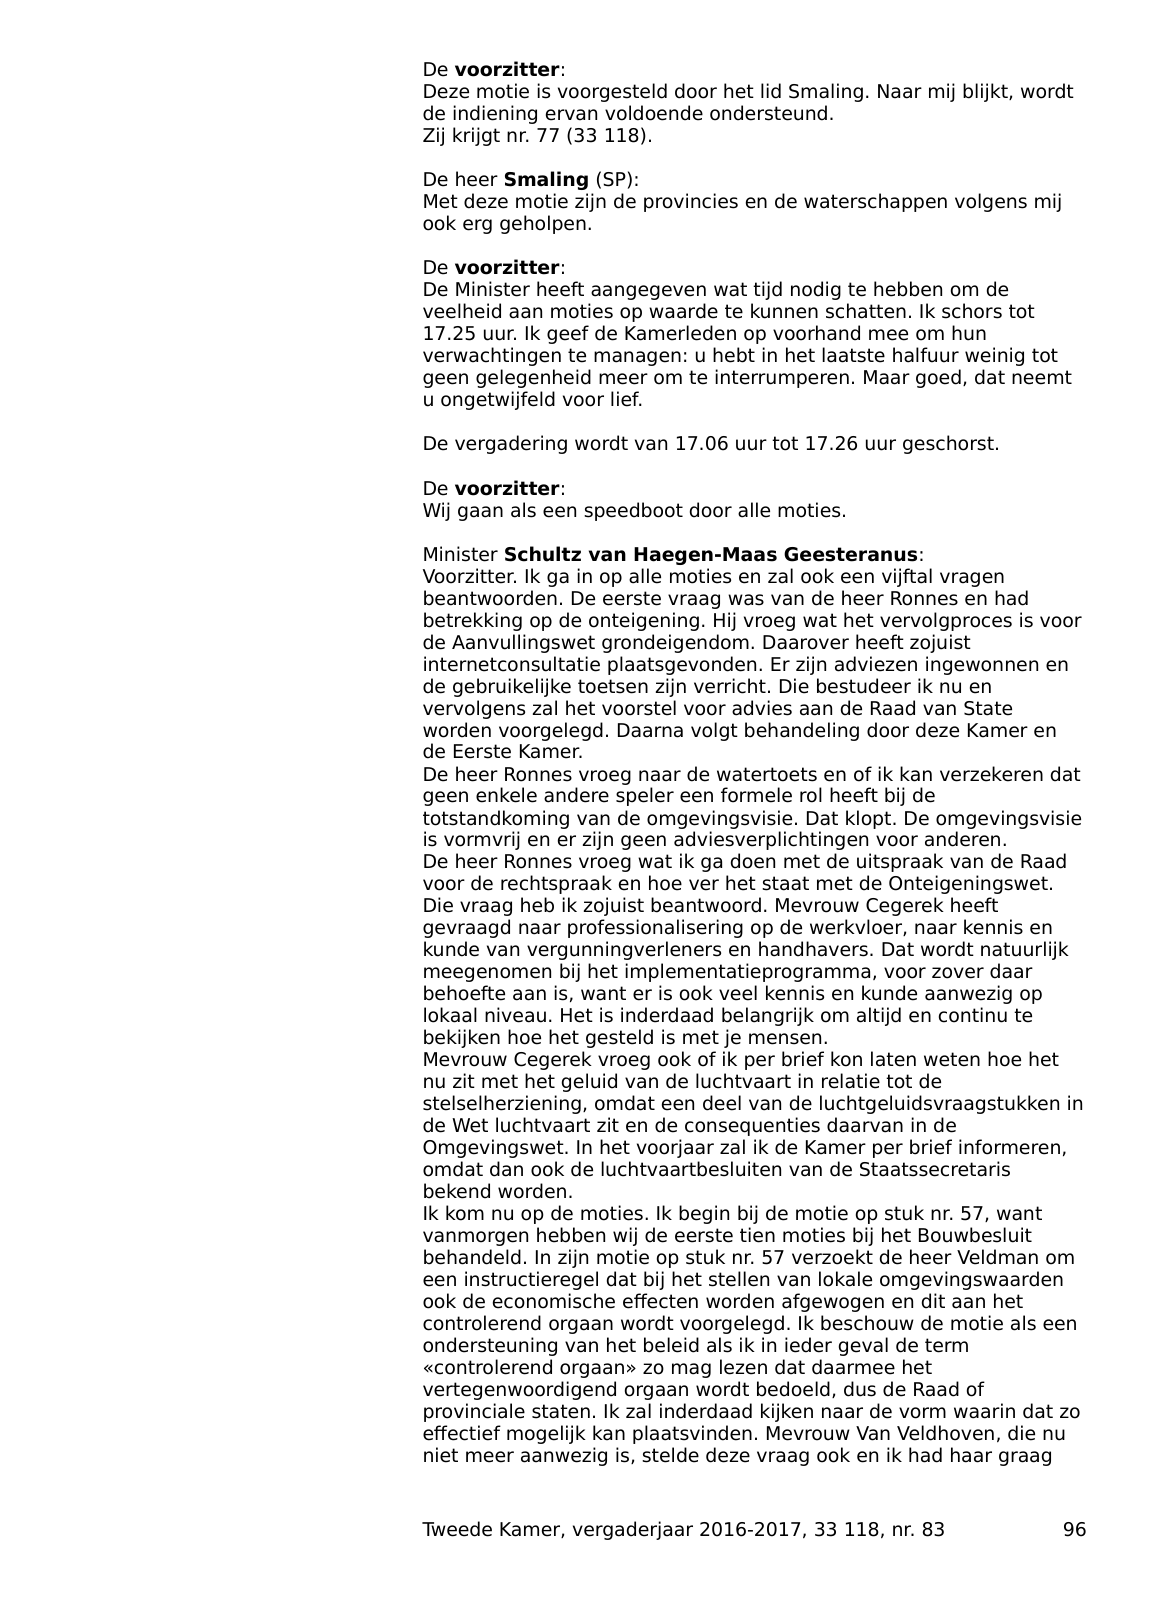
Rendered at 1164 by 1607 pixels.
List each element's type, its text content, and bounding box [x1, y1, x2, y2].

text Wij gaan als een speedboot door alle moties. [422, 499, 1087, 521]
text De Minister heeft aangegeven wat tijd nodig te hebben om de veelheid aan moties op waarde te kunnen schatten. Ik schors tot 17.25 uur. Ik geef de Kamerleden op voorhand mee om hun verwachtingen te managen: u hebt in het laatste halfuur weinig tot geen gelegenheid meer om te interrumperen. Maar goed, dat neemt u ongetwijfeld voor lief. [422, 279, 1087, 411]
text Met deze motie zijn de provincies en de waterschappen volgens mij ook erg geholpen. [422, 191, 1087, 235]
text Zij krijgt nr. 77 (33 118). [422, 125, 1087, 147]
text Deze motie is voorgesteld door het lid Smaling. Naar mij blijkt, wordt de indiening ervan voldoende ondersteund. [422, 81, 1087, 125]
text De heer Smaling (SP): [422, 169, 1087, 191]
text De vergadering wordt van 17.06 uur tot 17.26 uur geschorst. [422, 433, 1087, 455]
text De voorzitter: [422, 477, 1087, 499]
text Voorzitter. Ik ga in op alle moties en zal ook een vijftal vragen beantwoorden. De eerste vraag was van de heer Ronnes en had betrekking op de onteigening. Hij vroeg wat het vervolgproces is voor de Aanvullingswet grondeigendom. Daarover heeft zojuist internetconsultatie plaatsgevonden. Er zijn adviezen ingewonnen en de gebruikelijke toetsen zijn verricht. Die bestudeer ik nu en vervolgens zal het voorstel voor advies aan de Raad van State worden voorgelegd. Daarna volgt behandeling door deze Kamer en de Eerste Kamer. [422, 566, 1087, 763]
text De heer Ronnes vroeg naar de watertoets en of ik kan verzekeren dat geen enkele andere speler een formele rol heeft bij de totstandkoming van de omgevingsvisie. Dat klopt. De omgevingsvisie is vormvrij en er zijn geen adviesverplichtingen voor anderen. [422, 763, 1087, 851]
text Minister Schultz van Haegen-Maas Geesteranus: [422, 544, 1087, 566]
text De voorzitter: [422, 257, 1087, 279]
text De voorzitter: [422, 59, 1087, 81]
text Ik kom nu op de moties. Ik begin bij de motie op stuk nr. 57, want vanmorgen hebben wij de eerste tien moties bij het Bouwbesluit behandeld. In zijn motie op stuk nr. 57 verzoekt de heer Veldman om een instructieregel dat bij het stellen van lokale omgevingswaarden ook de economische effecten worden afgewogen en dit aan het controlerend orgaan wordt voorgelegd. Ik beschouw de motie als een ondersteuning van het beleid als ik in ieder geval de term «controlerend orgaan» zo mag lezen dat daarmee het vertegenwoordigend orgaan wordt bedoeld, dus de Raad of provinciale staten. Ik zal inderdaad kijken naar de vorm waarin dat zo effectief mogelijk kan plaatsvinden. Mevrouw Van Veldhoven, die nu niet meer aanwezig is, stelde deze vraag ook en ik had haar graag [422, 1203, 1087, 1467]
text Mevrouw Cegerek vroeg ook of ik per brief kon laten weten hoe het nu zit met het geluid van de luchtvaart in relatie tot de stelselherziening, omdat een deel van de luchtgeluidsvraagstukken in de Wet luchtvaart zit en de consequenties daarvan in de Omgevingswet. In het voorjaar zal ik de Kamer per brief informeren, omdat dan ook de luchtvaartbesluiten van de Staatssecretaris bekend worden. [422, 1049, 1087, 1203]
text De heer Ronnes vroeg wat ik ga doen met de uitspraak van de Raad voor de rechtspraak en hoe ver het staat met de Onteigeningswet. Die vraag heb ik zojuist beantwoord. Mevrouw Cegerek heeft gevraagd naar professionalisering op de werkvloer, naar kennis en kunde van vergunningverleners en handhavers. Dat wordt natuurlijk meegenomen bij het implementatieprogramma, voor zover daar behoefte aan is, want er is ook veel kennis en kunde aanwezig op lokaal niveau. Het is inderdaad belangrijk om altijd en continu te bekijken hoe het gesteld is met je mensen. [422, 851, 1087, 1049]
